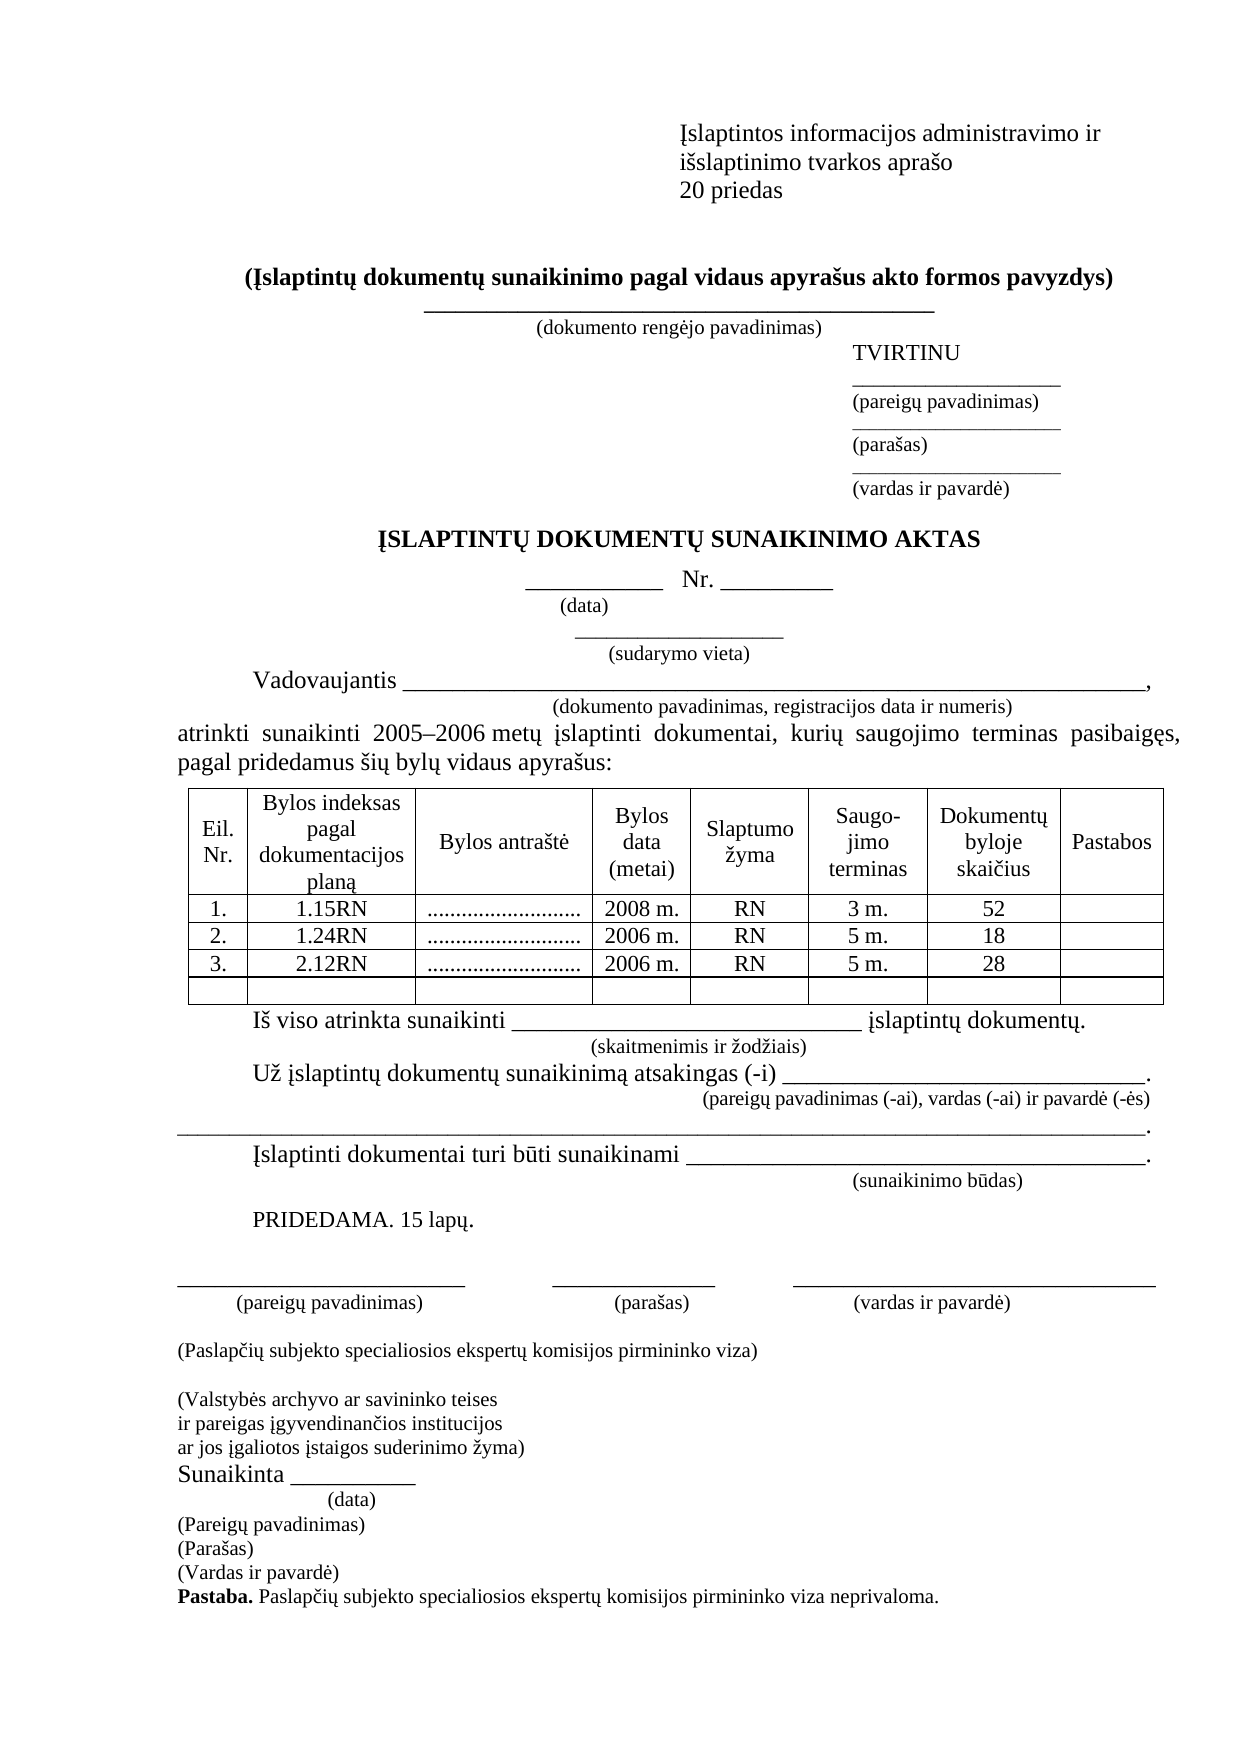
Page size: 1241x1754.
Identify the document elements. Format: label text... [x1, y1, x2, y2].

table_header Slaptumo žyma [691, 789, 808, 894]
text Už įslaptintų dokumentų sunaikinimą atsakingas (-i) . [177, 1058, 1181, 1086]
text atrinkti sunaikinti 2005–2006 metų įslaptinti dokumentai, kurių saugojimo terminas pasibaigęs, pagal pridedamus šių bylų vidaus apyrašus: [177, 718, 1181, 776]
text (parašas) [852, 432, 1181, 456]
text (pareigų pavadinimas (-ai), vardas (-ai) ir pavardė (-ės) [177, 1086, 1181, 1110]
text (dokumento pavadinimas, registracijos data ir numeris) [477, 694, 1181, 718]
text PRIDEDAMA. 15 lapų. [177, 1204, 1181, 1233]
table_cell 1.24RN [248, 923, 415, 949]
table_cell [928, 978, 1060, 1004]
text (Paslapčių subjekto specialiosios ekspertų komisijos pirmininko viza) [177, 1338, 1181, 1362]
text Įslaptinti dokumentai turi būti sunaikinami . [177, 1139, 1181, 1168]
table_cell 18 [928, 923, 1060, 949]
text (sudarymo vieta) [177, 641, 1181, 665]
table_header Bylos indeksas pagal dokumentacijos planą [248, 789, 415, 894]
text (Parašas) [177, 1536, 1181, 1559]
table_cell [1061, 895, 1163, 922]
table_header Bylos antraštė [416, 789, 592, 894]
text ir pareigas įgyvendinančios institucijos [177, 1411, 1181, 1434]
table_cell [593, 978, 690, 1004]
text _________________________ [852, 456, 1181, 476]
text _______________________ _____________ _____________________________ [177, 1261, 1181, 1290]
table_cell 1. [189, 895, 247, 922]
text Iš viso atrinkta sunaikinti ____________________________ įslaptintų dokumentų. [177, 1005, 1181, 1033]
text _________________________ [852, 413, 1181, 432]
table_cell ........................... [416, 950, 592, 976]
table_cell [691, 978, 808, 1004]
table_cell 5 m. [809, 950, 927, 976]
text (vardas ir pavardė) [852, 476, 1181, 500]
table_cell [1061, 978, 1163, 1004]
table_header Eil. Nr. [189, 789, 247, 894]
table_cell RN [691, 895, 808, 922]
table_cell ........................... [416, 895, 592, 922]
table_cell 2006 m. [593, 950, 690, 976]
table_cell [248, 978, 415, 1004]
text (Įslaptintų dokumentų sunaikinimo pagal vidaus apyrašus akto formos pavyzdys) [177, 262, 1181, 291]
text ____________________ [177, 617, 1181, 641]
text ___________ Nr. _________ [177, 564, 1181, 593]
text (dokumento rengėjo pavadinimas) [177, 315, 1181, 339]
table_cell 2006 m. [593, 923, 690, 949]
table_cell 3 m. [809, 895, 927, 922]
table_header Bylos data (metai) [593, 789, 690, 894]
table_header Dokumentų byloje skaičius [928, 789, 1060, 894]
text TVIRTINU [852, 339, 1181, 365]
table_header Pastabos [1061, 789, 1163, 894]
text Pastaba. Paslapčių subjekto specialiosios ekspertų komisijos pirmininko viza neprivaloma. [177, 1584, 1181, 1608]
text ĮSLAPTINTŲ DOKUMENTŲ SUNAIKINIMO AKTAS [177, 524, 1181, 552]
table_cell 2.12RN [248, 950, 415, 976]
text ____________________ [852, 365, 1181, 389]
table_cell 52 [928, 895, 1060, 922]
text išslaptinimo tvarkos aprašo 20 priedas [679, 147, 1181, 204]
table_cell 2. [189, 923, 247, 949]
text (sunaikinimo būdas) [177, 1168, 1181, 1192]
text (pareigų pavadinimas) (parašas) (vardas ir pavardė) [177, 1290, 1181, 1314]
text (Pareigų pavadinimas) [177, 1511, 1181, 1536]
text (Valstybės archyvo ar savininko teises [177, 1386, 1181, 1411]
text Sunaikinta __________ [177, 1459, 1181, 1487]
table_cell RN [691, 950, 808, 976]
table_cell [1061, 950, 1163, 976]
table_cell [189, 978, 247, 1004]
table_cell 2008 m. [593, 895, 690, 922]
text (data) [252, 1487, 1181, 1511]
text _________________________________________________ [177, 291, 1181, 315]
table_cell 3. [189, 950, 247, 976]
text . [177, 1110, 1181, 1139]
text (skaitmenimis ir žodžiais) [177, 1033, 1181, 1058]
text (pareigų pavadinimas) [852, 389, 1181, 413]
table_header Saugo-jimo terminas [809, 789, 927, 894]
table_cell 5 m. [809, 923, 927, 949]
table_cell ........................... [416, 923, 592, 949]
text ar jos įgaliotos įstaigos suderinimo žyma) [177, 1434, 1181, 1459]
text (Vardas ir pavardė) [177, 1559, 1181, 1584]
table_cell [1061, 923, 1163, 949]
text (data) [177, 593, 1181, 617]
table_cell 1.15RN [248, 895, 415, 922]
text Vadovaujantis , [177, 665, 1181, 694]
table_cell RN [691, 923, 808, 949]
table_cell [416, 978, 592, 1004]
table_cell 28 [928, 950, 1060, 976]
table_cell [809, 978, 927, 1004]
text Įslaptintos informacijos administravimo ir [679, 118, 1181, 147]
